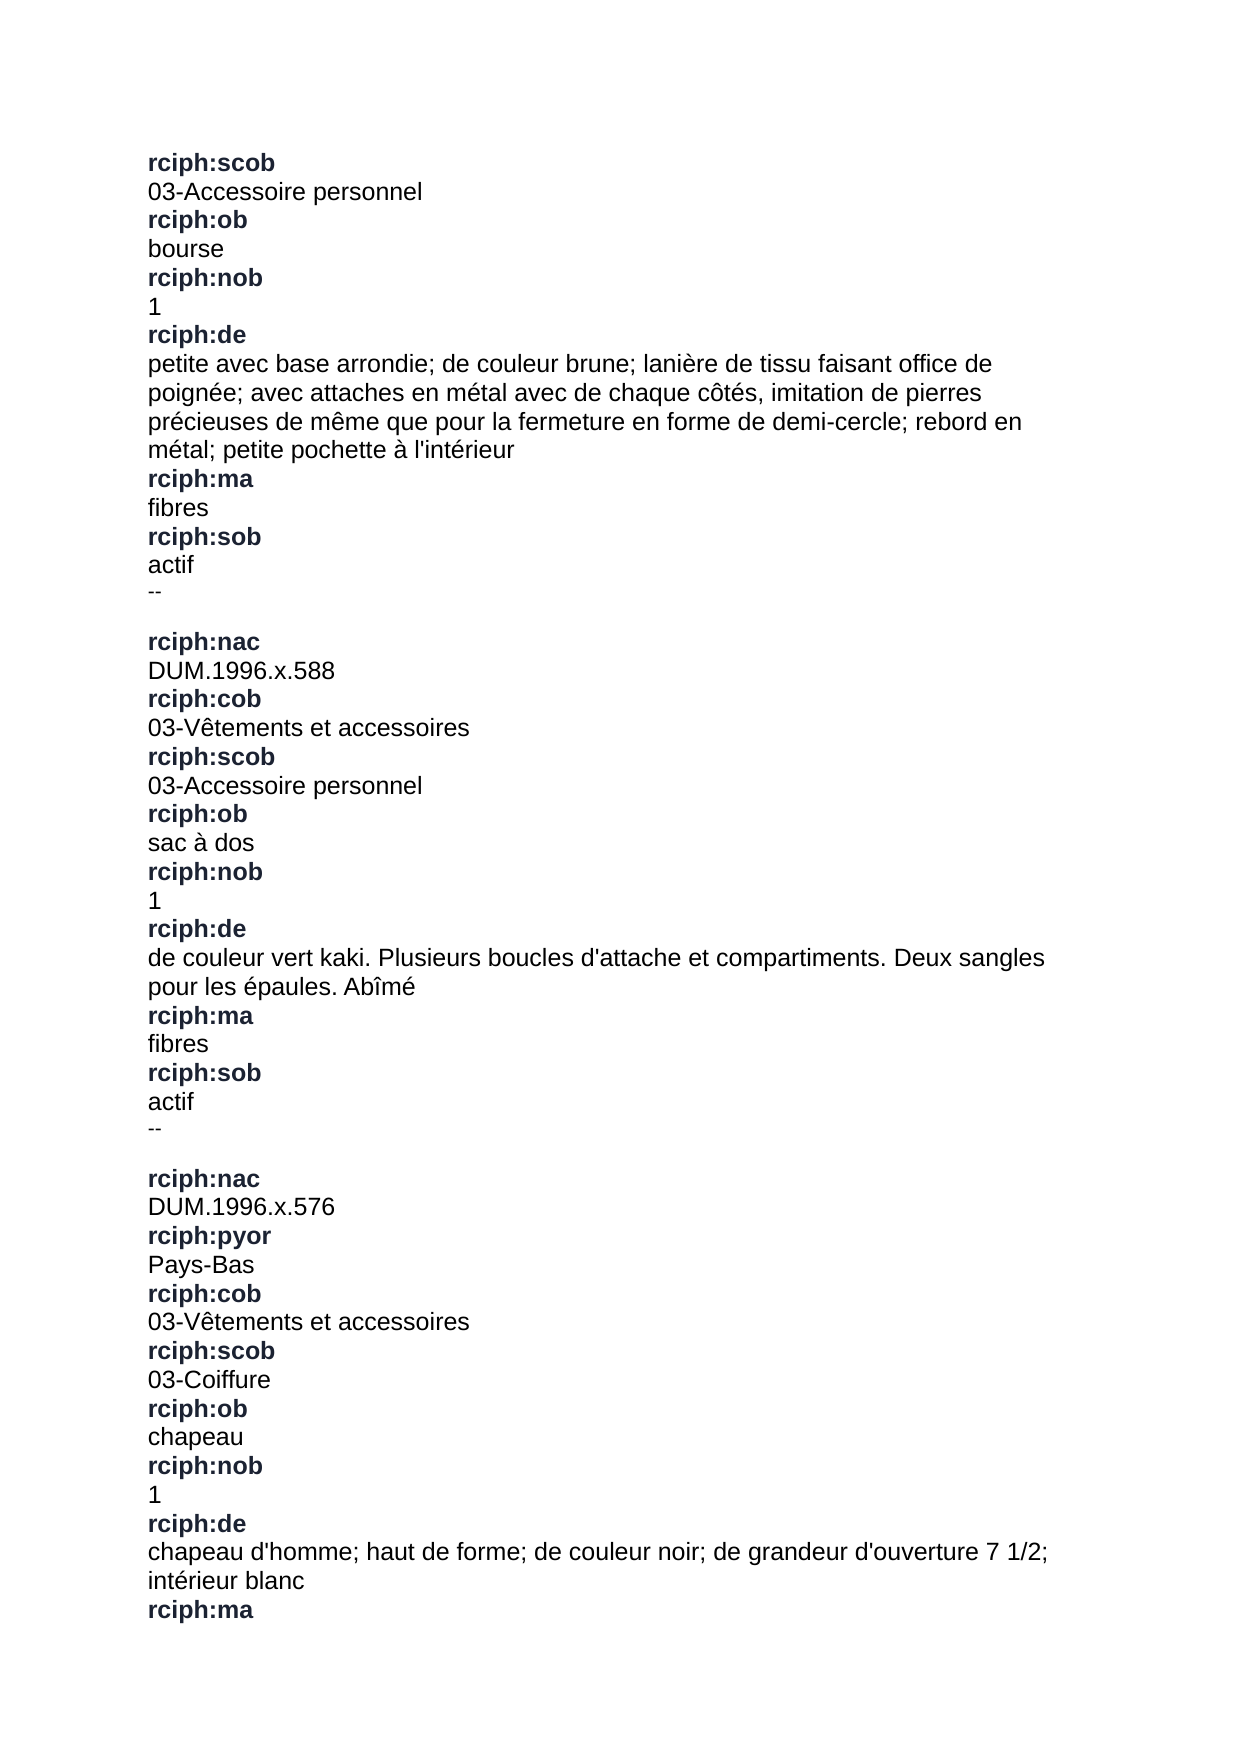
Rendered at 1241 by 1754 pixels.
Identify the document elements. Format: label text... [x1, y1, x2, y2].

text rciph:ma [148, 1595, 1092, 1623]
text sac à dos [148, 828, 1092, 857]
text 03-Accessoire personnel [148, 176, 1092, 205]
text 1 [148, 291, 1092, 320]
text rciph:ob [148, 799, 1092, 828]
text DUM.1996.x.576 [148, 1192, 1092, 1221]
text rciph:ob [148, 1393, 1092, 1422]
text DUM.1996.x.588 [148, 656, 1092, 684]
text fibres [148, 1029, 1092, 1058]
text rciph:ma [148, 1001, 1092, 1029]
text rciph:ma [148, 464, 1092, 493]
text chapeau [148, 1422, 1092, 1451]
text rciph:nob [148, 263, 1092, 291]
text rciph:de [148, 320, 1092, 349]
text 1 [148, 1480, 1092, 1508]
text actif [148, 1087, 1092, 1116]
text rciph:cob [148, 1278, 1092, 1307]
text Pays-Bas [148, 1250, 1092, 1278]
text -- [148, 1116, 1092, 1139]
text bourse [148, 234, 1092, 263]
text rciph:pyor [148, 1221, 1092, 1250]
text rciph:de [148, 914, 1092, 943]
text 1 [148, 886, 1092, 914]
text rciph:ob [148, 205, 1092, 234]
text fibres [148, 493, 1092, 521]
text actif [148, 550, 1092, 579]
text rciph:scob [148, 148, 1092, 176]
text de couleur vert kaki. Plusieurs boucles d'attache et compartiments. Deux sangles pour les épaules. Abîmé [148, 943, 1092, 1001]
text -- [148, 579, 1092, 603]
text rciph:sob [148, 521, 1092, 550]
text chapeau d'homme; haut de forme; de couleur noir; de grandeur d'ouverture 7 1/2; intérieur blanc [148, 1537, 1092, 1595]
text 03-Vêtements et accessoires [148, 1307, 1092, 1336]
text petite avec base arrondie; de couleur brune; lanière de tissu faisant office de poignée; avec attaches en métal avec de chaque côtés, imitation de pierres précieuses de même que pour la fermeture en forme de demi-cercle; rebord en métal; petite pochette à l'intérieur [148, 349, 1092, 464]
text rciph:nac [148, 627, 1092, 656]
text rciph:sob [148, 1058, 1092, 1087]
text rciph:scob [148, 742, 1092, 771]
text 03-Accessoire personnel [148, 771, 1092, 799]
text 03-Coiffure [148, 1365, 1092, 1393]
text rciph:scob [148, 1336, 1092, 1365]
text rciph:nob [148, 1451, 1092, 1480]
text rciph:de [148, 1508, 1092, 1537]
text rciph:nob [148, 857, 1092, 886]
text rciph:nac [148, 1163, 1092, 1192]
text rciph:cob [148, 684, 1092, 713]
text 03-Vêtements et accessoires [148, 713, 1092, 742]
